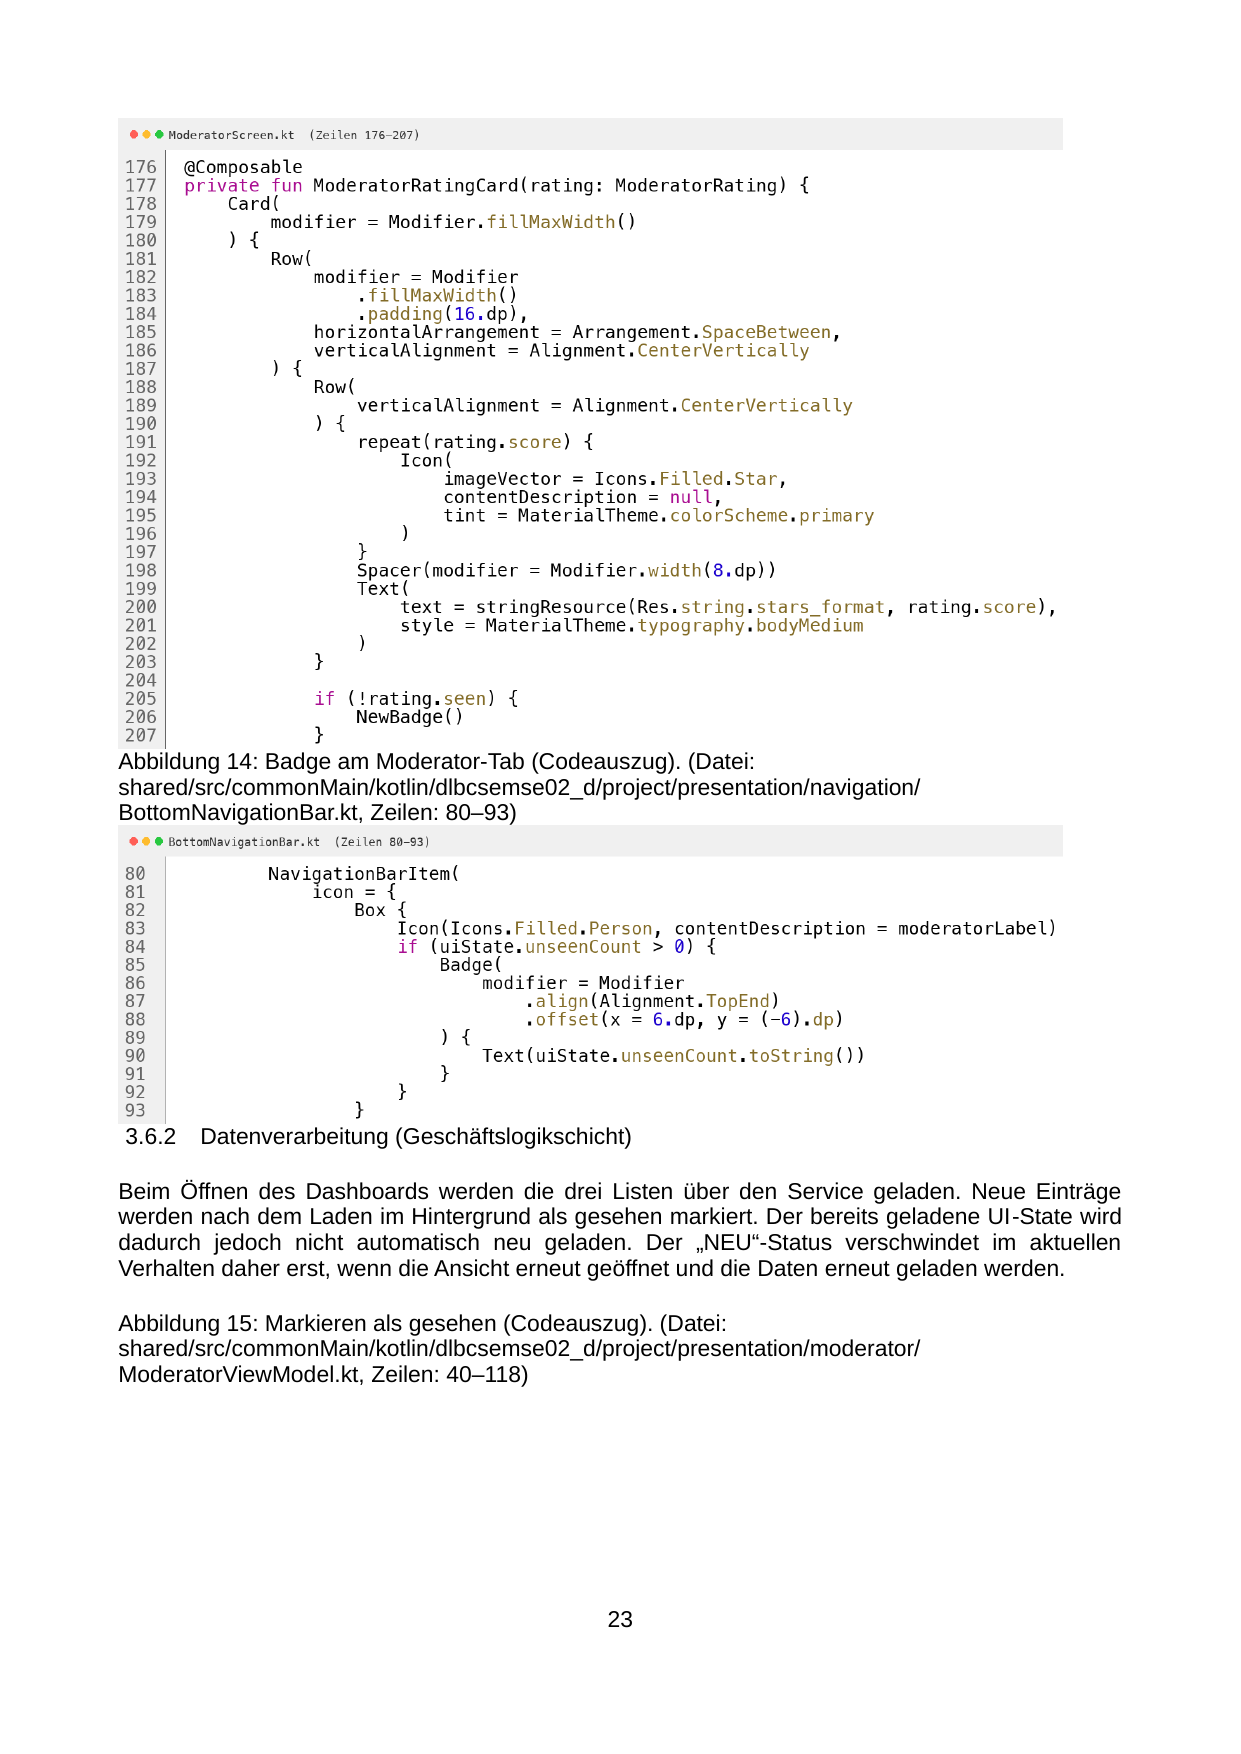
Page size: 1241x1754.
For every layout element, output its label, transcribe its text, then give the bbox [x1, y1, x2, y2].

picture [118, 825, 1063, 1124]
text Abbildung 15: Markieren als gesehen (Codeauszug). (Datei: shared/src/commonMain/kotlin/dlbcsemse02_d/project/presentation/moderator/ModeratorViewModel.kt, Zeilen: 40–118) [118, 1310, 1122, 1387]
picture [118, 118, 1063, 749]
text Beim Öffnen des Dashboards werden die drei Listen über den Service geladen. Neue Einträge werden nach dem Laden im Hintergrund als gesehen markiert. Der bereits geladene UI‑State wird dadurch jedoch nicht automatisch neu geladen. Der „NEU“-Status verschwindet im aktuellen Verhalten daher erst, wenn die Ansicht erneut geöffnet und die Daten erneut geladen werden. [118, 1178, 1122, 1281]
subtitle Datenverarbeitung (Geschäftslogikschicht) [125, 1123, 1122, 1149]
text Abbildung 14: Badge am Moderator‑Tab (Codeauszug). (Datei: shared/src/commonMain/kotlin/dlbcsemse02_d/project/presentation/navigation/BottomNavigationBar.kt, Zeilen: 80–93) [118, 749, 1122, 826]
